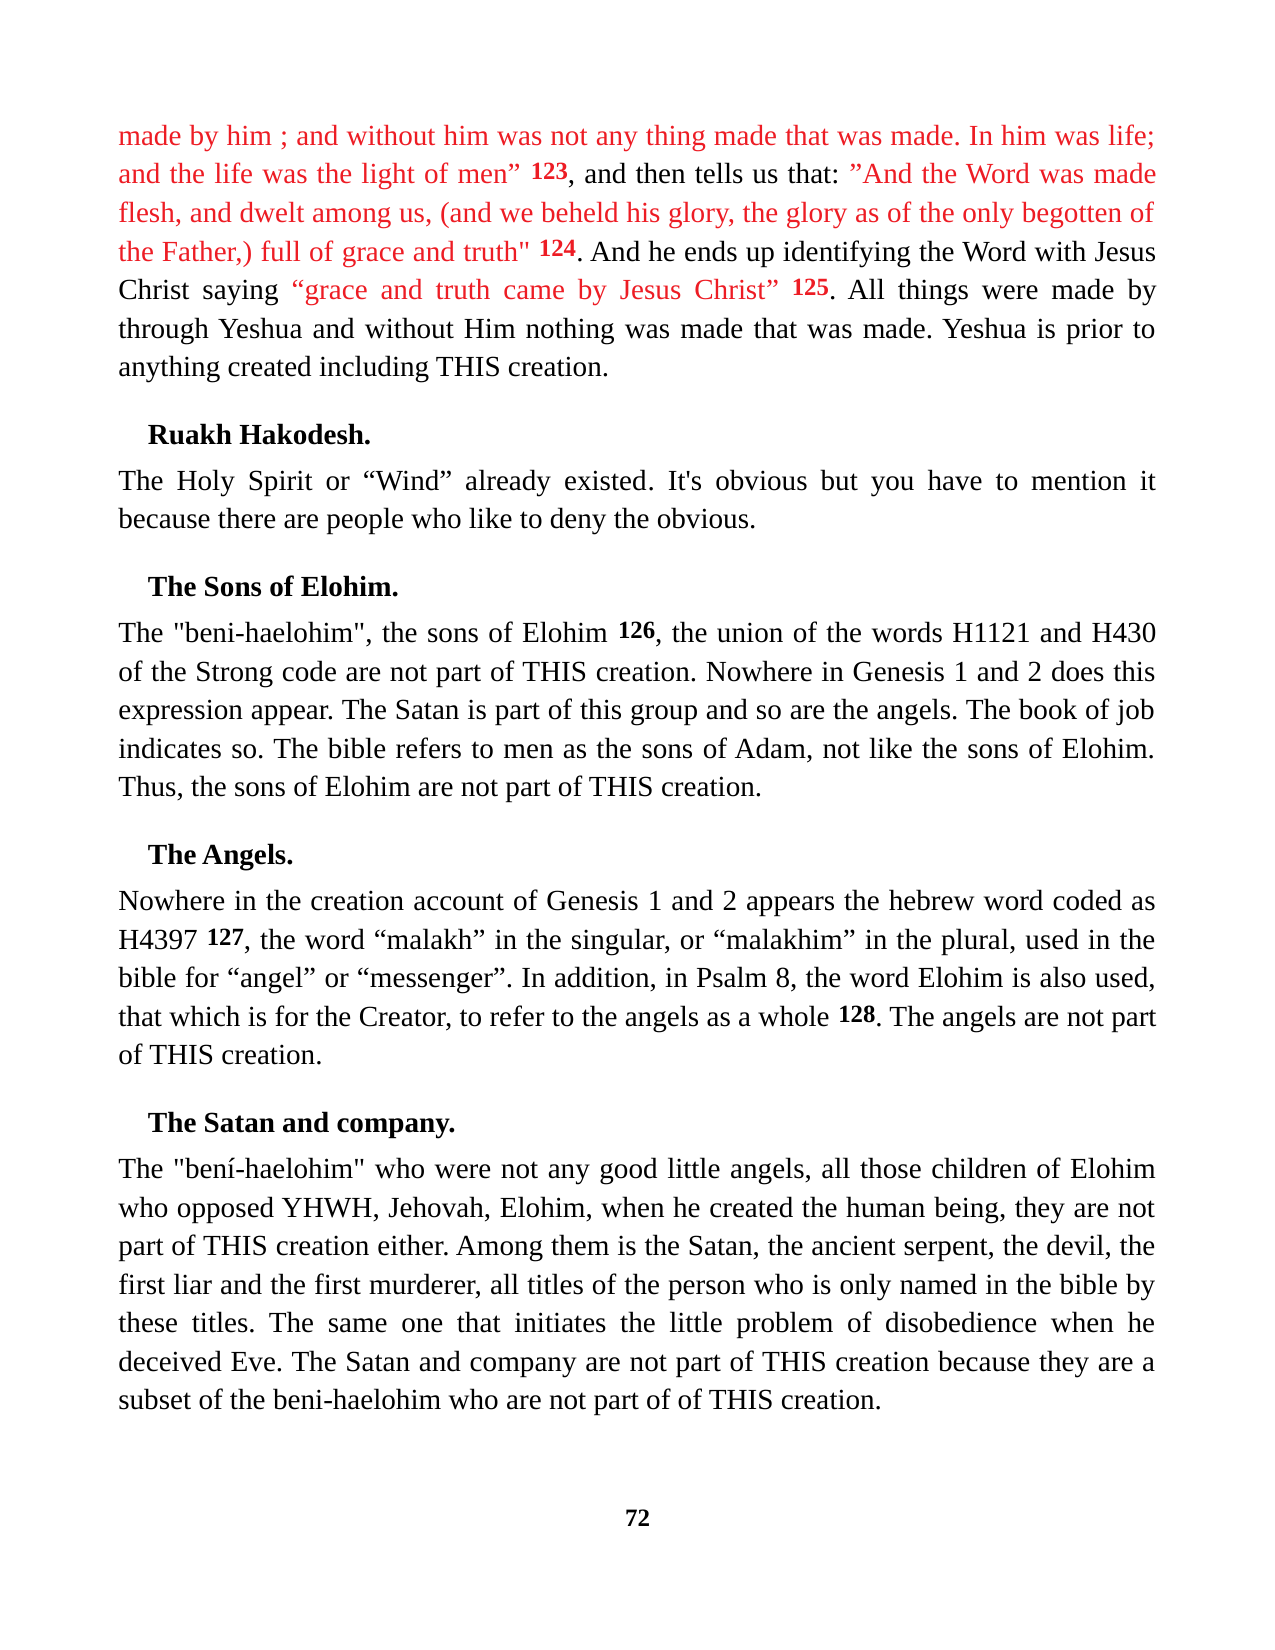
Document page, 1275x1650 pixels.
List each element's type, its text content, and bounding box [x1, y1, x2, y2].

subtitle The Sons of Elohim. [148, 569, 1157, 603]
text Nowhere in the creation account of Genesis 1 and 2 appears the hebrew word coded as H4397 , the word “malakh” in the singular, or “malakhim” in the plural, used in the bible for “angel” or “messenger”. In addition, in Psalm 8, the word Elohim is also used, that which is for the Creator, to refer to the angels as a whole . The angels are not part of THIS creation. [118, 883, 1157, 1071]
text The "bení-haelohim" who were not any good little angels, all those children of Elohim who opposed YHWH, Jehovah, Elohim, when he created the human being, they are not part of THIS creation either. Among them is the Satan, the ancient serpent, the devil, the first liar and the first murderer, all titles of the person who is only named in the bible by these titles. The same one that initiates the little problem of disobedience when he deceived Eve. The Satan and company are not part of THIS creation because they are a subset of the beni-haelohim who are not part of of THIS creation. [118, 1151, 1157, 1416]
subtitle The Satan and company. [148, 1105, 1157, 1139]
text made by him ; and without him was not any thing made that was made. In him was life; and the life was the light of men” , and then tells us that: ”And the Word was made flesh, and dwelt among us, (and we beheld his glory, the glory as of the only begotten of the Father,) full of grace and truth" . And he ends up identifying the Word with Jesus Christ saying “grace and truth came by Jesus Christ” . All things were made by through Yeshua and without Him nothing was made that was made. Yeshua is prior to anything created including THIS creation. [118, 118, 1157, 383]
subtitle The Angels. [148, 837, 1157, 871]
text The Holy Spirit or “Wind” already existed. It's obvious but you have to mention it because there are people who like to deny the obvious. [118, 463, 1157, 535]
subtitle Ruakh Hakodesh. [148, 417, 1157, 451]
text The "beni-haelohim", the sons of Elohim , the union of the words H1121 and H430 of the Strong code are not part of THIS creation. Nowhere in Genesis 1 and 2 does this expression appear. The Satan is part of this group and so are the angels. The book of job indicates so. The bible refers to men as the sons of Adam, not like the sons of Elohim. Thus, the sons of Elohim are not part of THIS creation. [118, 615, 1157, 803]
